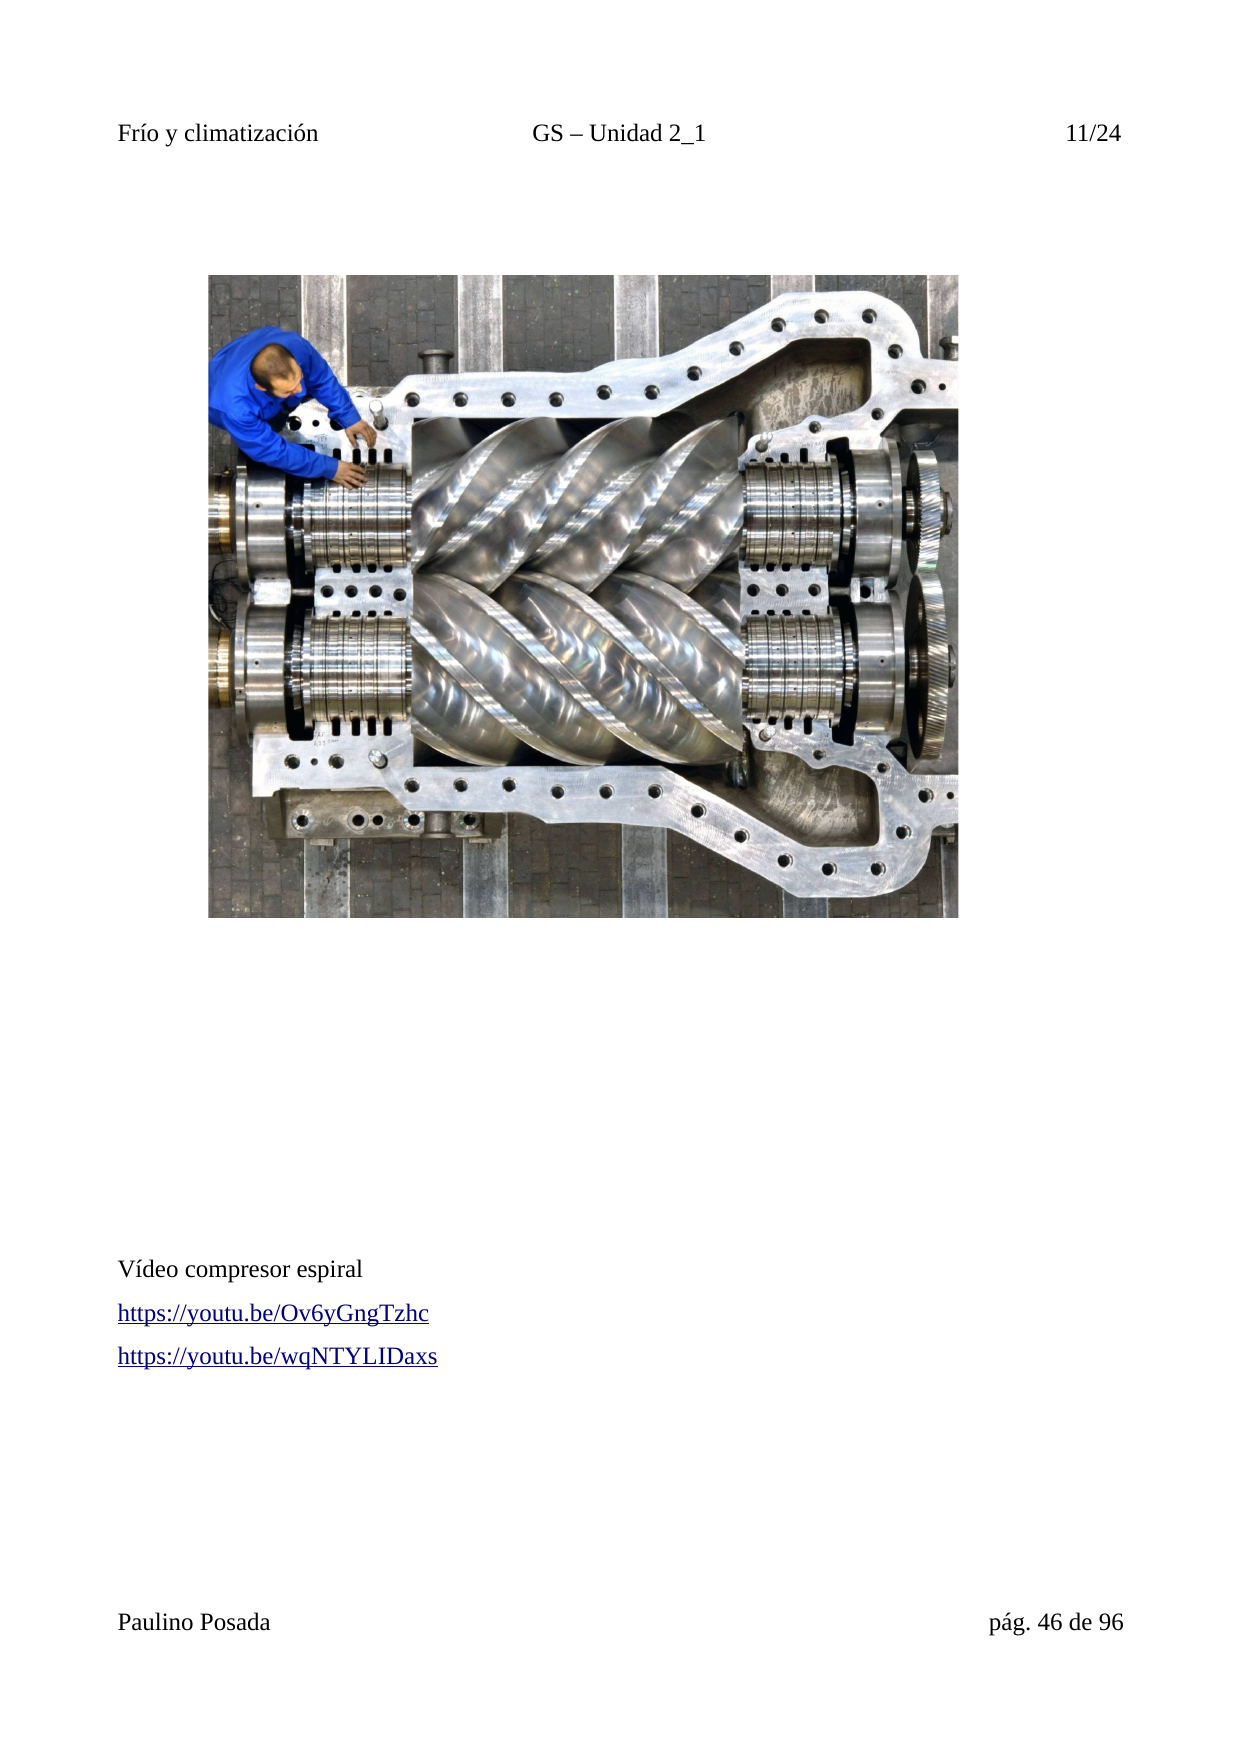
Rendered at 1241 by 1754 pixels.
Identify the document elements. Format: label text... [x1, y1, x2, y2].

text https://youtu.be/Ov6yGngTzhc [117, 1298, 1123, 1326]
text https://youtu.be/wqNTYLIDaxs [117, 1341, 1123, 1369]
text Vídeo compresor espiral [117, 1254, 1123, 1283]
picture [208, 275, 959, 918]
